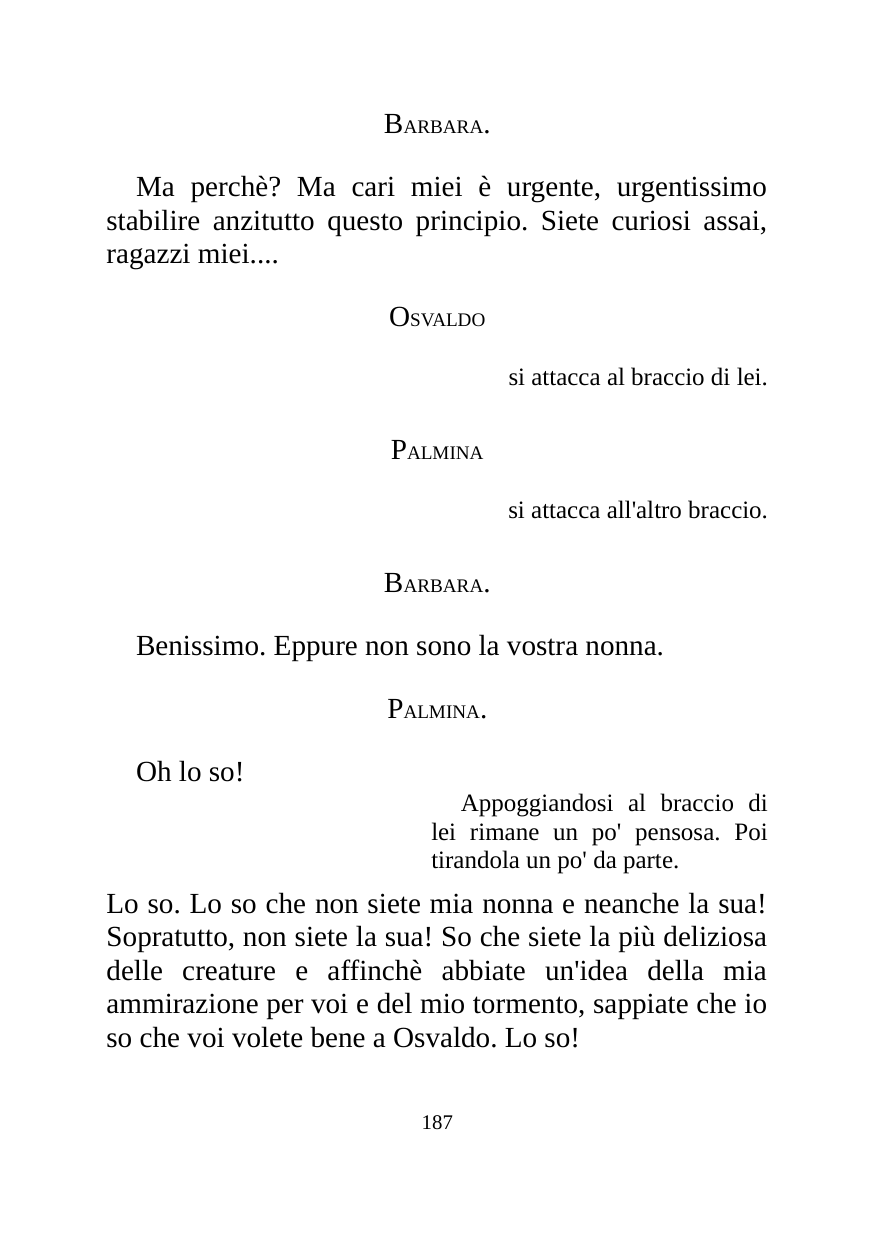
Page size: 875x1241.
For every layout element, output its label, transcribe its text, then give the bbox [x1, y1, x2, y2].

text Lo so. Lo so che non siete mia nonna e neanche la sua! Sopratutto, non siete la sua! So che siete la più deliziosa delle creature e affinchè abbiate un'idea della mia ammirazione per voi e del mio tormento, sappiate che io so che voi volete bene a Osvaldo. Lo so! [106, 886, 768, 1054]
text Oh lo so! [106, 754, 768, 788]
text Palmina. [106, 691, 768, 725]
text si attacca all'altro braccio. [431, 495, 768, 524]
text Appoggiandosi al braccio di lei rimane un po' pensosa. Poi tirandola un po' da parte. [431, 788, 768, 874]
text Ma perchè? Ma cari miei è urgente, urgentissimo stabilire anzitutto questo principio. Siete curiosi assai, ragazzi miei.... [106, 169, 768, 270]
text Palmina [106, 432, 768, 466]
text Barbara. [106, 106, 768, 140]
text Osvaldo [106, 299, 768, 333]
text Barbara. [106, 565, 768, 599]
text Benissimo. Eppure non sono la vostra nonna. [106, 628, 768, 662]
text si attacca al braccio di lei. [431, 362, 768, 391]
